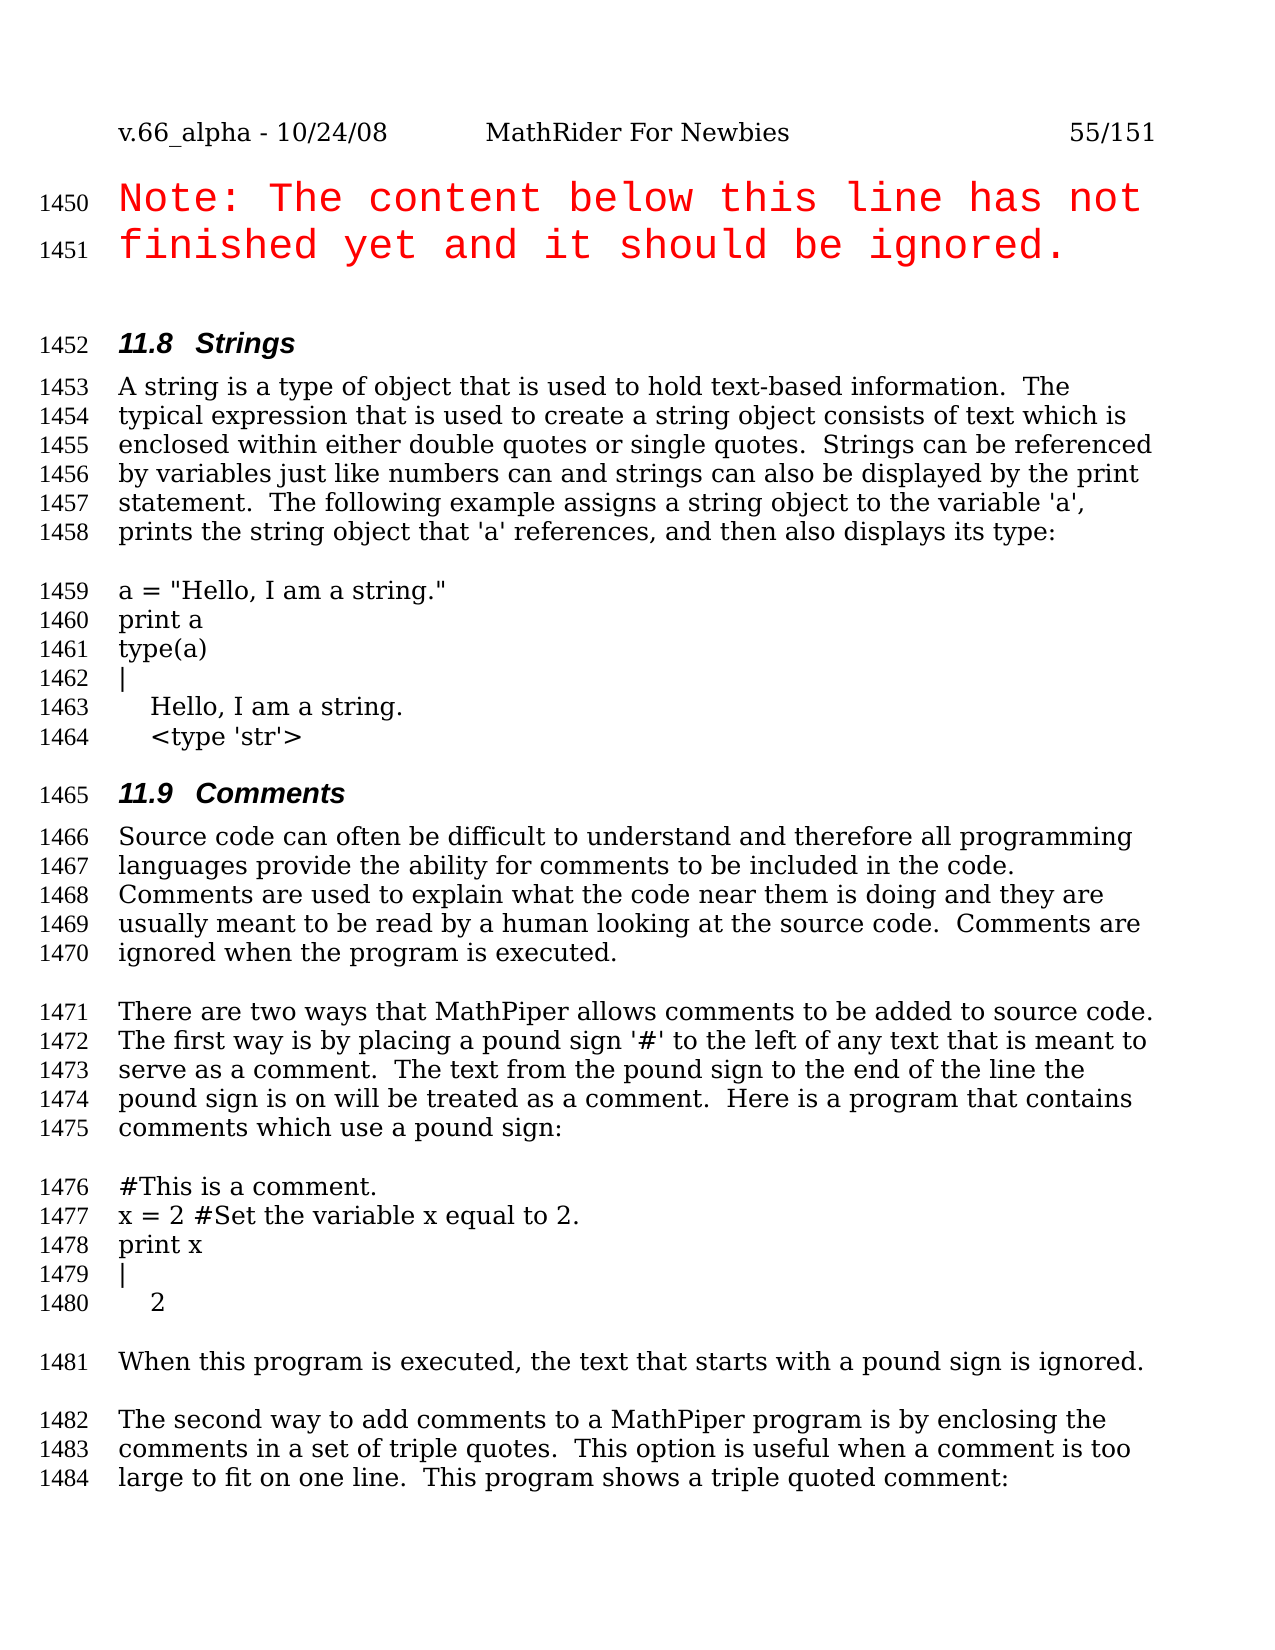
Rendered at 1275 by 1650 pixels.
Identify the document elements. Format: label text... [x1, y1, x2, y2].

subtitle Comments [118, 776, 1157, 809]
subtitle Strings [118, 326, 1157, 359]
text A string is a type of object that is used to hold text-based information. The typical expression that is used to create a string object consists of text which is enclosed within either double quotes or single quotes. Strings can be referenced by variables just like numbers can and strings can also be displayed by the print statement. The following example assigns a string object to the variable 'a', prints the string object that 'a' references, and then also displays its type: [118, 372, 1157, 547]
text Note: The content below this line has not finished yet and it should be ignored. [118, 177, 1157, 271]
text Hello, I am a string. [118, 692, 1157, 722]
text When this program is executed, the text that starts with a pound sign is ignored. [118, 1347, 1157, 1376]
text x = 2 #Set the variable x equal to 2. [118, 1201, 1157, 1230]
text There are two ways that MathPiper allows comments to be added to source code. The first way is by placing a pound sign '#' to the left of any text that is meant to serve as a comment. The text from the pound sign to the end of the line the pound sign is on will be treated as a comment. Here is a program that contains comments which use a pound sign: [118, 997, 1157, 1143]
text print x [118, 1230, 1157, 1259]
text a = "Hello, I am a string." [118, 576, 1157, 605]
text | [118, 1259, 1157, 1288]
text The second way to add comments to a MathPiper program is by enclosing the comments in a set of triple quotes. This option is useful when a comment is too large to fit on one line. This program shows a triple quoted comment: [118, 1405, 1157, 1493]
text #This is a comment. [118, 1172, 1157, 1201]
text print a [118, 605, 1157, 634]
text Source code can often be difficult to understand and therefore all programming languages provide the ability for comments to be included in the code. Comments are used to explain what the code near them is doing and they are usually meant to be read by a human looking at the source code. Comments are ignored when the program is executed. [118, 822, 1157, 968]
text type(a) [118, 634, 1157, 663]
text 2 [118, 1288, 1157, 1318]
text | [118, 663, 1157, 692]
text <type 'str'> [118, 722, 1157, 751]
